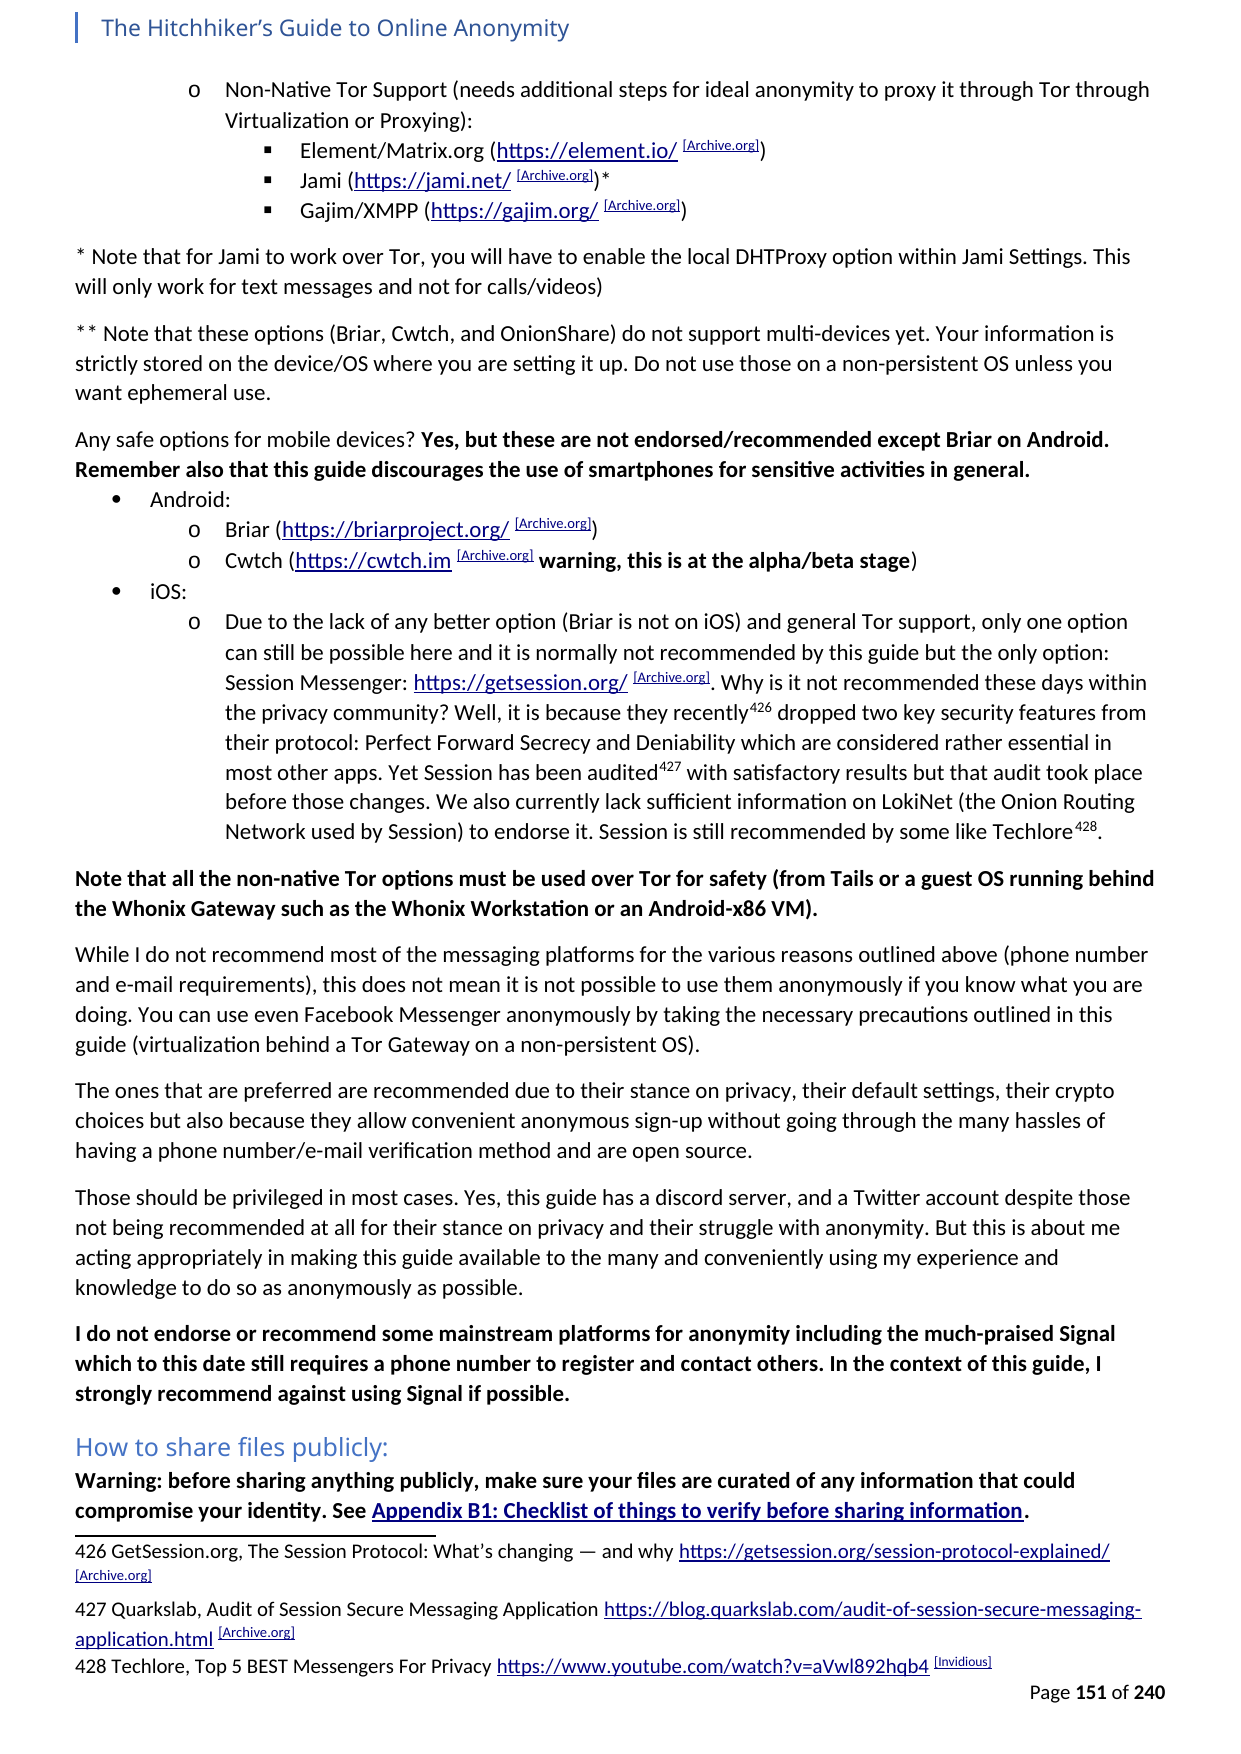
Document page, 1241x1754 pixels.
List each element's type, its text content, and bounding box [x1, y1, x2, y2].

subtitle How to share files publicly: [75, 1430, 1165, 1464]
text The ones that are preferred are recommended due to their stance on privacy, their default settings, their crypto choices but also because they allow convenient anonymous sign-up without going through the many hassles of having a phone number/e-mail verification method and are open source. [75, 1077, 1165, 1164]
text * Note that for Jami to work over Tor, you will have to enable the local DHTProxy option within Jami Settings. This will only work for text messages and not for calls/videos) [75, 242, 1165, 300]
text Those should be privileged in most cases. Yes, this guide has a discord server, and a Twitter account despite those not being recommended at all for their stance on privacy and their struggle with anonymity. But this is about me acting appropriately in making this guide available to the many and conveniently using my experience and knowledge to do so as anonymously as possible. [75, 1183, 1165, 1301]
list Quarkslab, Audit of Session Secure Messaging Application https://blog.quarkslab.com/audit-of-session-secure-messaging-application.html [Archive.org] [75, 1596, 1165, 1652]
list GetSession.org, The Session Protocol: What’s changing — and why https://getsession.org/session-protocol-explained/ [Archive.org] [75, 1537, 1165, 1594]
text I do not endorse or recommend some mainstream platforms for anonymity including the much-praised Signal which to this date still requires a phone number to register and contact others. In the context of this guide, I strongly recommend against using Signal if possible. [75, 1319, 1165, 1407]
list Jami (https://jami.net/ [Archive.org])* [262, 166, 1165, 194]
list Techlore, Top 5 BEST Messengers For Privacy https://www.youtube.com/watch?v=aVwl892hqb4 [Invidious] [75, 1653, 1165, 1679]
list Due to the lack of any better option (Briar is not on iOS) and general Tor support, only one option can still be possible here and it is normally not recommended by this guide but the only option: Session Messenger: https://getsession.org/ [Archive.org]. Why is it not recommended these days within the privacy community? Well, it is because they recently dropped two key security features from their protocol: Perfect Forward Secrecy and Deniability which are considered rather essential in most other apps. Yet Session has been audited with satisfactory results but that audit took place before those changes. We also currently lack sufficient information on LokiNet (the Onion Routing Network used by Session) to endorse it. Session is still recommended by some like Techlore. [187, 607, 1165, 845]
list Gajim/XMPP (https://gajim.org/ [Archive.org]) [262, 196, 1165, 224]
text ** Note that these options (Briar, Cwtch, and OnionShare) do not support multi-devices yet. Your information is strictly stored on the device/OS where you are setting it up. Do not use those on a non-persistent OS unless you want ephemeral use. [75, 319, 1165, 407]
text Warning: before sharing anything publicly, make sure your files are curated of any information that could compromise your identity. See Appendix B1: Checklist of things to verify before sharing information. [75, 1466, 1165, 1524]
text Note that all the non-native Tor options must be used over Tor for safety (from Tails or a guest OS running behind the Whonix Gateway such as the Whonix Workstation or an Android-x86 VM). [75, 864, 1165, 922]
list Element/Matrix.org (https://element.io/ [Archive.org]) [262, 136, 1165, 164]
list Non-Native Tor Support (needs additional steps for ideal anonymity to proxy it through Tor through Virtualization or Proxying): [187, 75, 1165, 134]
list Briar (https://briarproject.org/ [Archive.org]) [187, 515, 1165, 544]
list iOS: [112, 577, 1165, 605]
list Android: [112, 485, 1165, 513]
list Cwtch (https://cwtch.im [Archive.org] warning, this is at the alpha/beta stage) [187, 546, 1165, 575]
text Any safe options for mobile devices? Yes, but these are not endorsed/recommended except Briar on Android. Remember also that this guide discourages the use of smartphones for sensitive activities in general. [75, 425, 1165, 483]
text While I do not recommend most of the messaging platforms for the various reasons outlined above (phone number and e-mail requirements), this does not mean it is not possible to use them anonymously if you know what you are doing. You can use even Facebook Messenger anonymously by taking the necessary precautions outlined in this guide (virtualization behind a Tor Gateway on a non-persistent OS). [75, 940, 1165, 1058]
